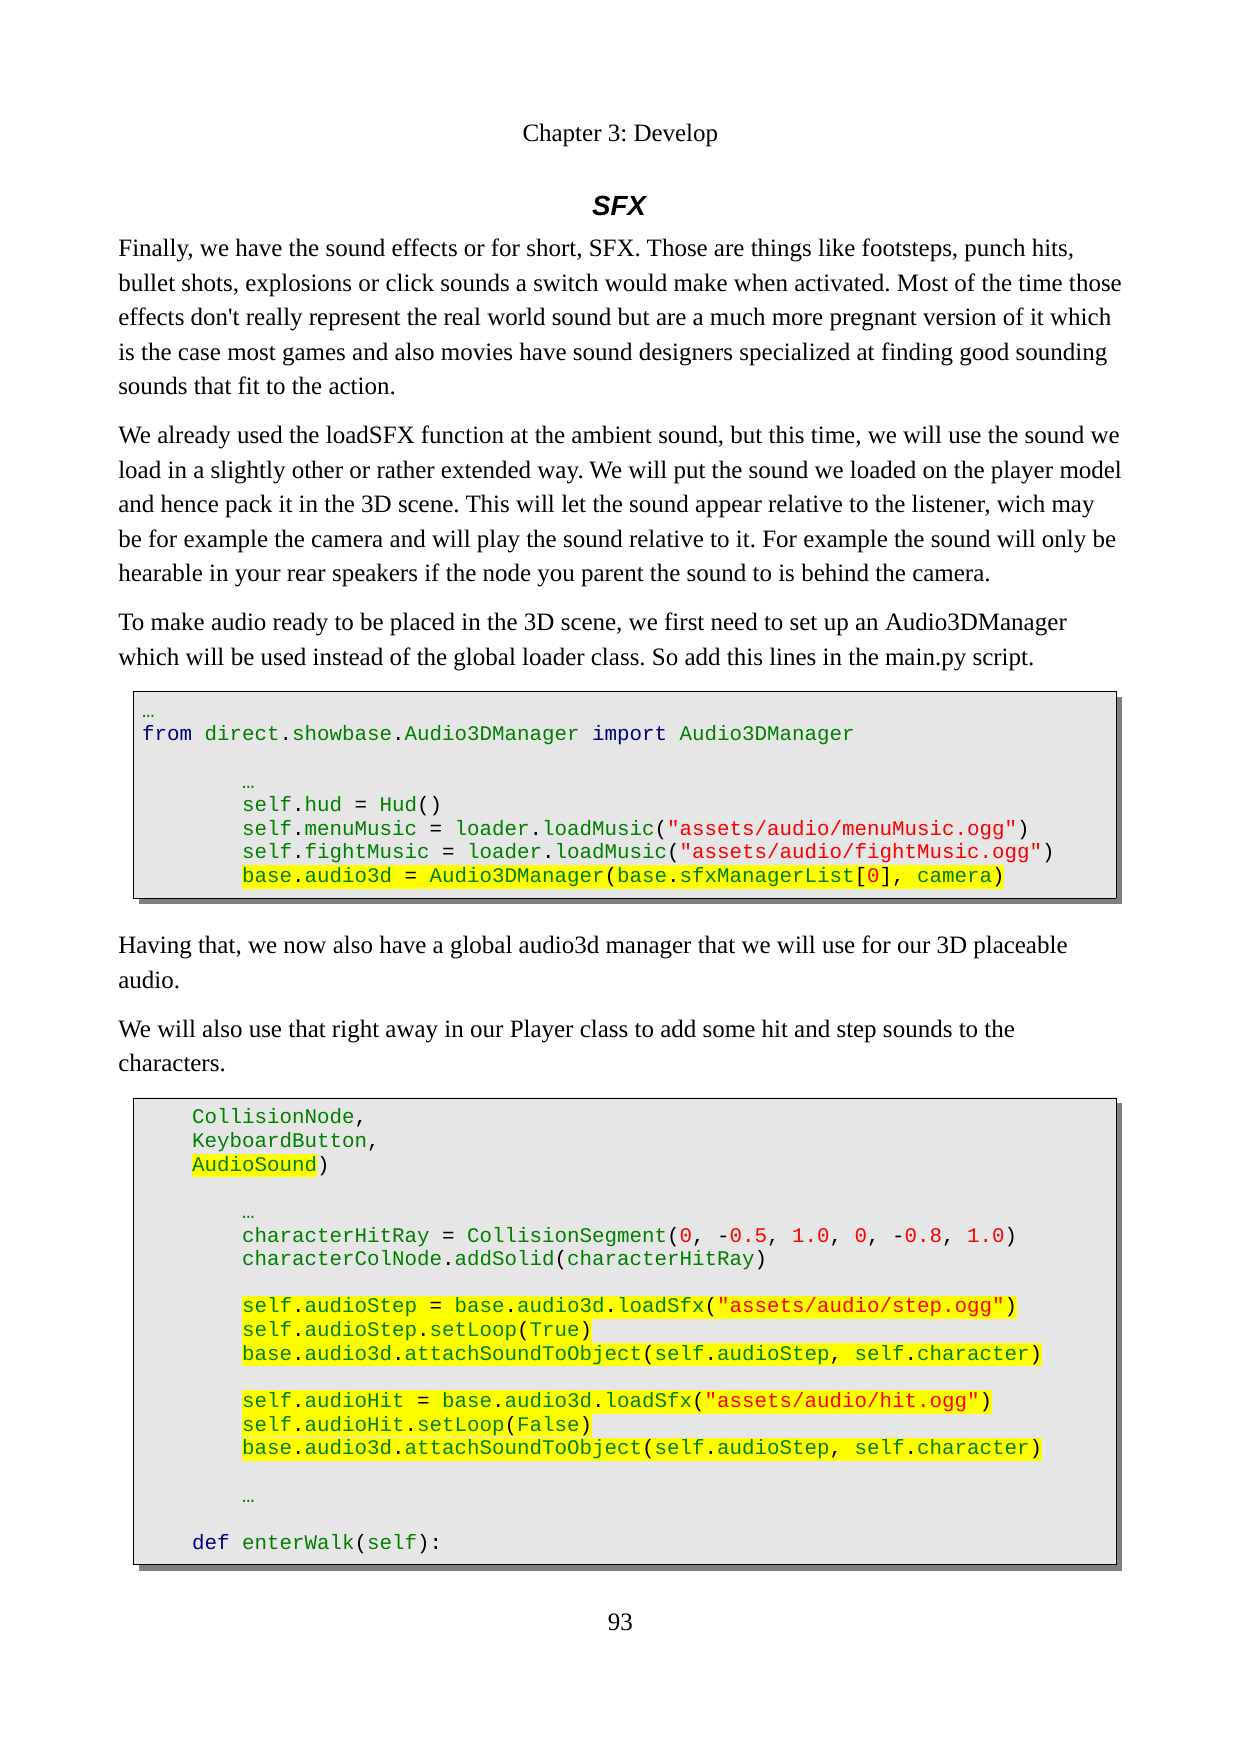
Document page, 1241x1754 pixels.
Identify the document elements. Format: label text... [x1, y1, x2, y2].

text from direct.showbase.Audio3DManager import Audio3DManager [134, 714, 1116, 738]
text characterColNode.addSolid(characterHitRay) [134, 1239, 1116, 1263]
text def enterWalk(self): [134, 1523, 1116, 1564]
text AudioSound) [134, 1145, 1116, 1168]
text To make audio ready to be placed in the 3D scene, we first need to set up an Audio3DManager which will be used instead of the global loader class. So add this lines in the main.py script. [118, 607, 1122, 670]
text Finally, we have the sound effects or for short, SFX. Those are things like footsteps, punch hits, bullet shots, explosions or click sounds a switch would make when activated. Most of the time those effects don't really represent the real world sound but are a much more pregnant version of it which is the case most games and also movies have sound designers specialized at finding good sounding sounds that fit to the action. [118, 233, 1122, 400]
text KeyboardButton, [134, 1121, 1116, 1145]
text … [134, 762, 1116, 785]
text self.fightMusic = loader.loadMusic("assets/audio/fightMusic.ogg") [134, 833, 1116, 856]
text base.audio3d.attachSoundToObject(self.audioStep, self.character) [134, 1428, 1116, 1452]
text We already used the loadSFX function at the ambient sound, but this time, we will use the sound we load in a slightly other or rather extended way. We will put the sound we loaded on the player model and hence pack it in the 3D scene. This will let the sound appear relative to the listener, wich may be for example the camera and will play the sound relative to it. For example the sound will only be hearable in your rear speakers if the node you parent the sound to is behind the camera. [118, 420, 1122, 587]
text characterHitRay = CollisionSegment(0, -0.5, 1.0, 0, -0.8, 1.0) [134, 1216, 1116, 1239]
text self.audioStep.setLoop(True) [134, 1310, 1116, 1334]
text … [134, 1192, 1116, 1216]
text … [134, 1476, 1116, 1499]
text self.hud = Hud() [134, 785, 1116, 809]
text self.audioHit = base.audio3d.loadSfx("assets/audio/hit.ogg") [134, 1381, 1116, 1405]
subtitle SFX [118, 189, 1122, 221]
text CollisionNode, [134, 1099, 1116, 1121]
text base.audio3d.attachSoundToObject(self.audioStep, self.character) [134, 1334, 1116, 1357]
text … [134, 692, 1116, 714]
text self.audioStep = base.audio3d.loadSfx("assets/audio/step.ogg") [134, 1287, 1116, 1310]
text Having that, we now also have a global audio3d manager that we will use for our 3D placeable audio. [118, 930, 1122, 993]
text self.menuMusic = loader.loadMusic("assets/audio/menuMusic.ogg") [134, 809, 1116, 833]
text self.audioHit.setLoop(False) [134, 1405, 1116, 1428]
text base.audio3d = Audio3DManager(base.sfxManagerList[0], camera) [134, 856, 1116, 898]
text We will also use that right away in our Player class to add some hit and step sounds to the characters. [118, 1014, 1122, 1077]
